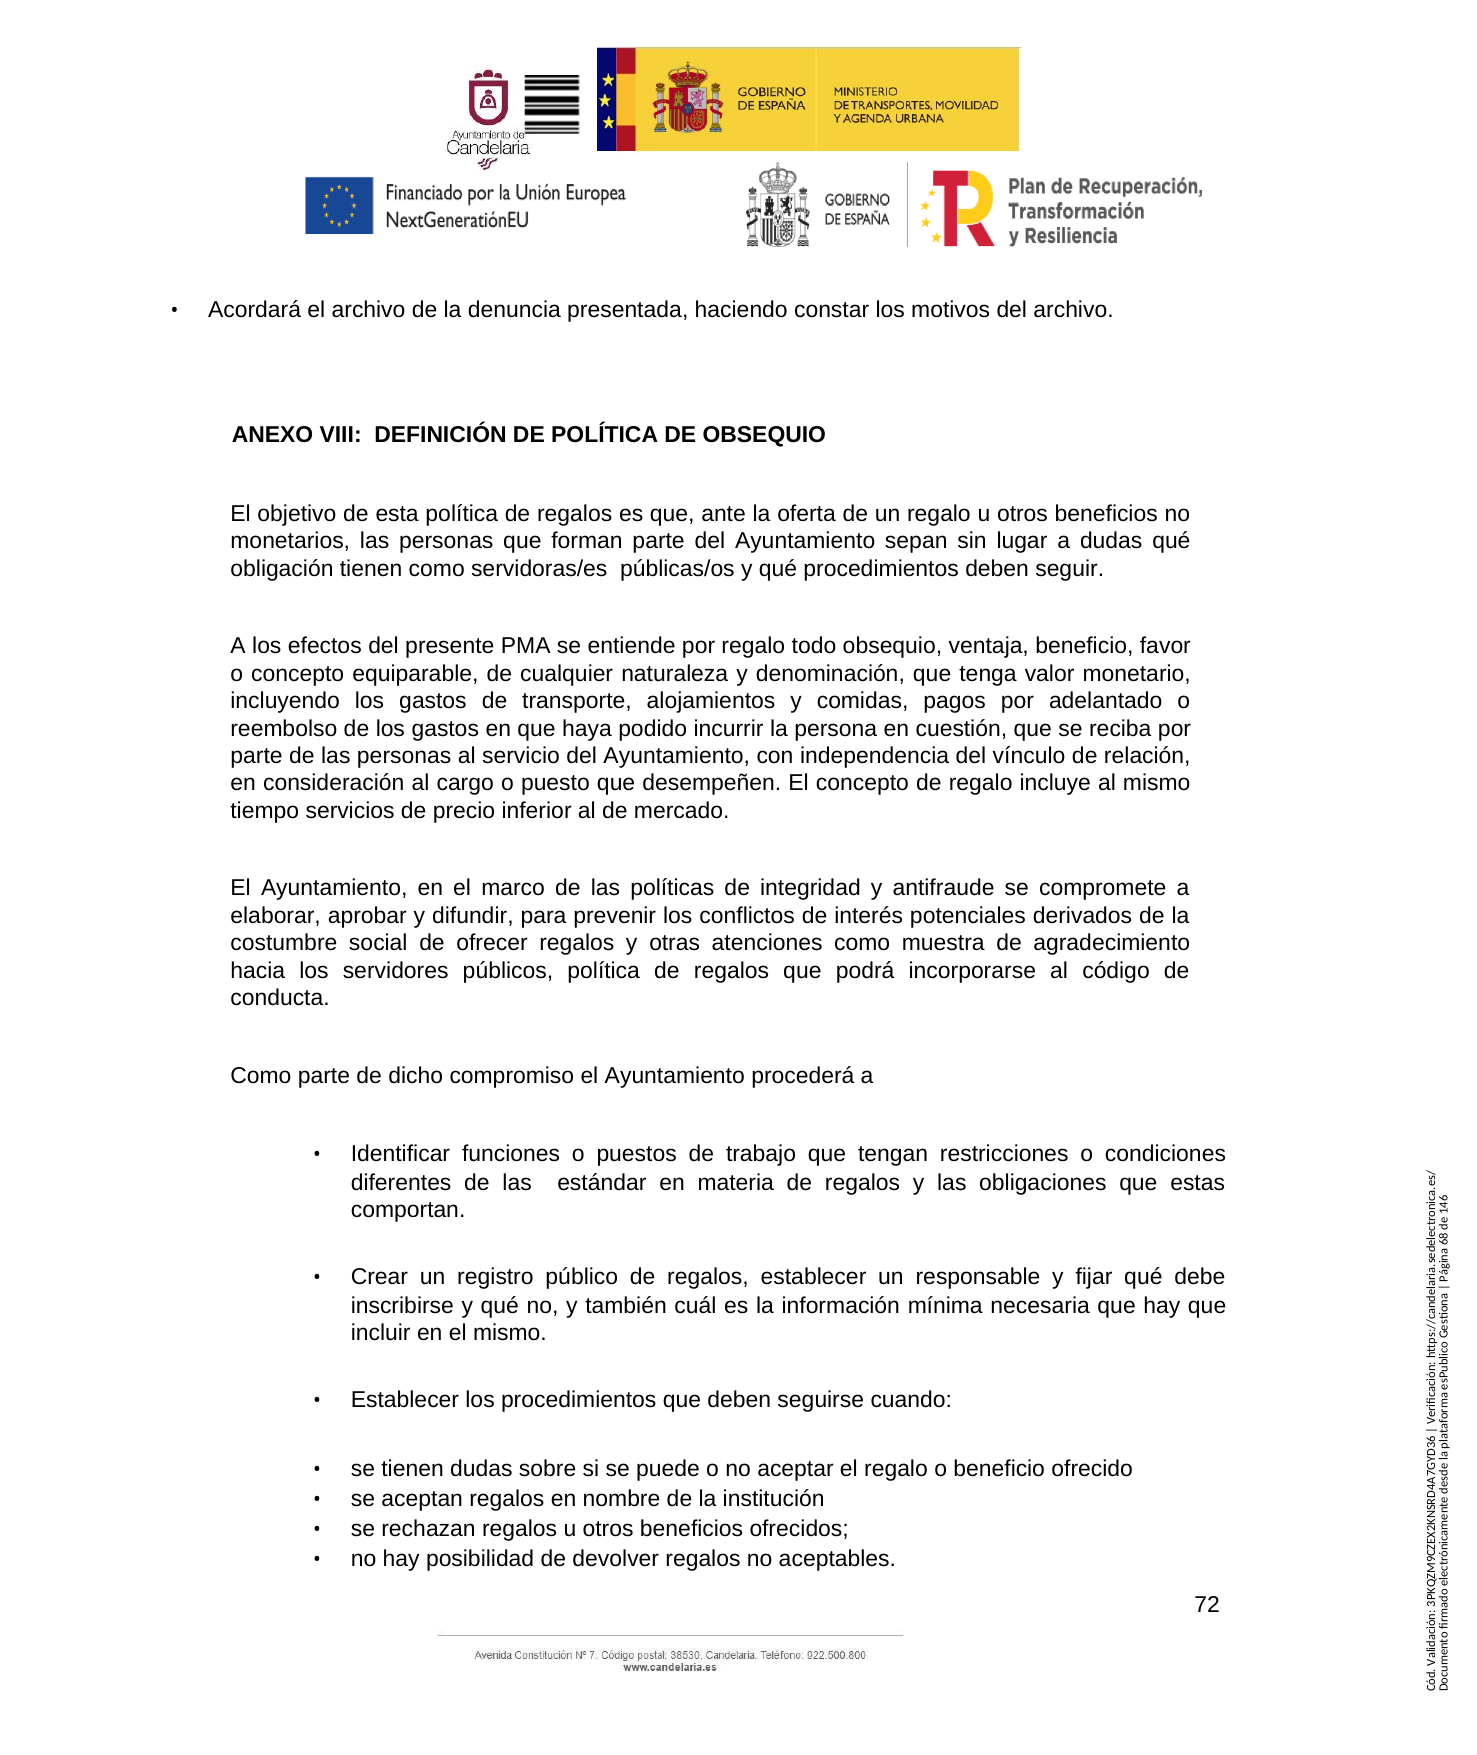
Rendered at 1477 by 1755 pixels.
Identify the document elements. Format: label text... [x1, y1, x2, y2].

text El Ayuntamiento, en el marco de las políticas de integridad y antifraude se compromete a elaborar, aprobar y difundir, para prevenir los conflictos de interés potenciales derivados de la costumbre social de ofrecer regalos y otras atenciones como muestra de agradecimiento hacia los servidores públicos, política de regalos que podrá incorporarse al código de conducta. [230, 874, 1191, 1010]
list se aceptan regalos en nombre de la institución [313, 1484, 1227, 1513]
list Crear un registro público de regalos, establecer un responsable y fijar qué debe inscribirse y qué no, y también cuál es la información mínima necesaria que hay que incluir en el mismo. [313, 1262, 1227, 1346]
list Acordará el archivo de la denuncia presentada, haciendo constar los motivos del archivo. [170, 295, 1192, 324]
text A los efectos del presente PMA se entiende por regalo todo obsequio, ventaja, beneficio, favor o concepto equiparable, de cualquier naturaleza y denominación, que tenga valor monetario, incluyendo los gastos de transporte, alojamientos y comidas, pagos por adelantado o reembolso de los gastos en que haya podido incurrir la persona en cuestión, que se reciba por parte de las personas al servicio del Ayuntamiento, con independencia del vínculo de relación, en consideración al cargo o puesto que desempeñen. El concepto de regalo incluye al mismo tiempo servicios de precio inferior al de mercado. [230, 632, 1191, 823]
text El objetivo de esta política de regalos es que, ante la oferta de un regalo u otros beneficios no monetarios, las personas que forman parte del Ayuntamiento sepan sin lugar a dudas qué obligación tienen como servidoras/es públicas/os y qué procedimientos deben seguir. [230, 500, 1191, 581]
subtitle ANEXO VIII: DEFINICIÓN DE POLÍTICA DE OBSEQUIO [232, 421, 1227, 447]
list Establecer los procedimientos que deben seguirse cuando: [313, 1386, 1227, 1414]
list se rechazan regalos u otros beneficios ofrecidos; [313, 1514, 1227, 1543]
list se tienen dudas sobre si se puede o no aceptar el regalo o beneficio ofrecido [313, 1454, 1227, 1483]
text Como parte de dicho compromiso el Ayuntamiento procederá a [230, 1062, 1227, 1088]
list no hay posibilidad de devolver regalos no aceptables. [313, 1544, 1227, 1573]
list Identificar funciones o puestos de trabajo que tengan restricciones o condiciones diferentes de las estándar en materia de regalos y las obligaciones que estas comportan. [313, 1139, 1227, 1222]
